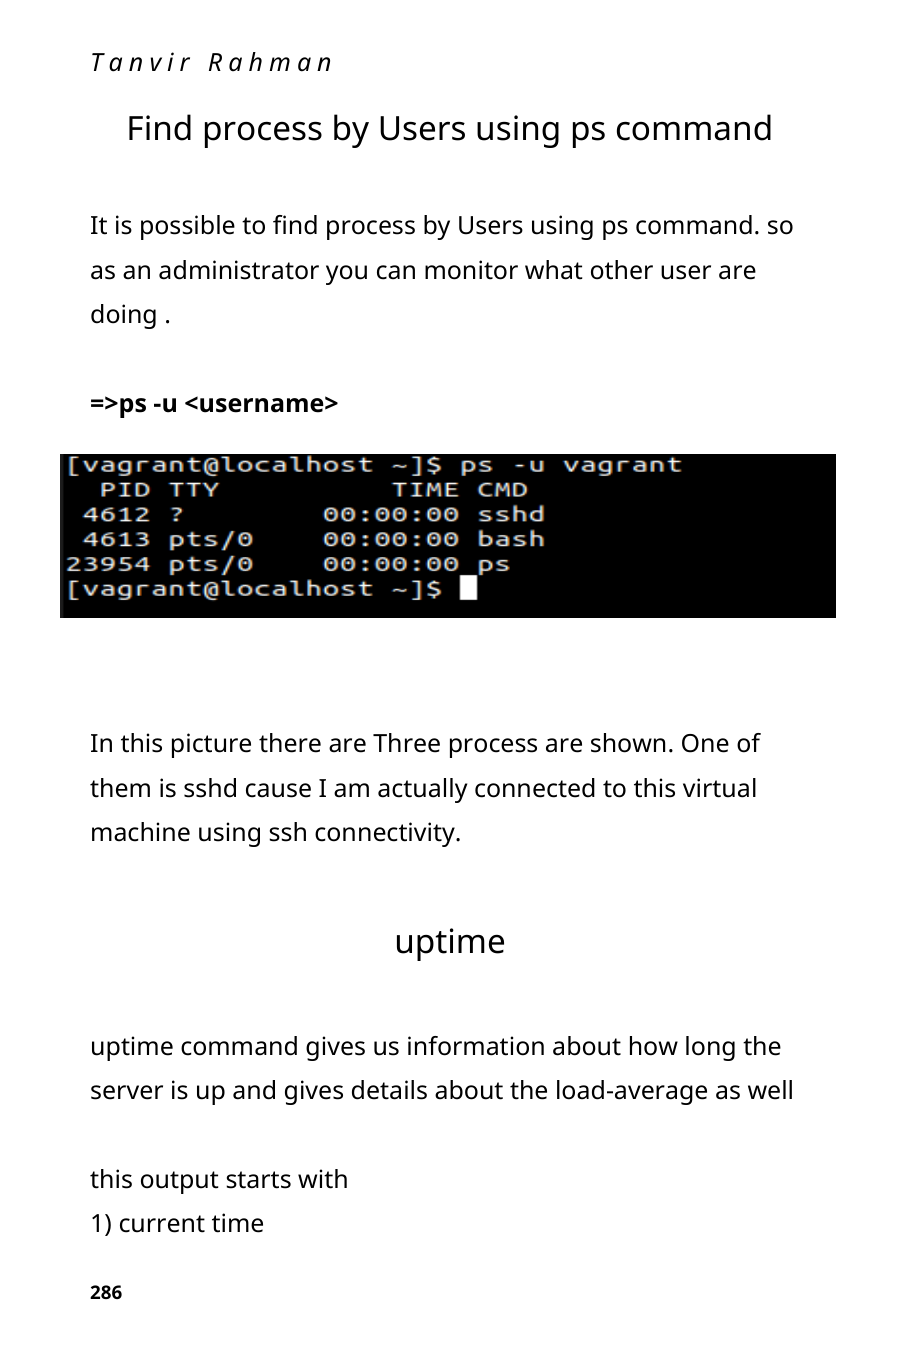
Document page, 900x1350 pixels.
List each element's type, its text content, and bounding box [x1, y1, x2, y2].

text this output starts with [90, 1161, 810, 1195]
text =>ps -u <username> [90, 385, 810, 419]
text 1) current time [90, 1206, 810, 1239]
text uptime [90, 918, 810, 963]
picture [60, 454, 836, 618]
text In this picture there are Three process are shown. One of them is sshd cause I am actually connected to this virtual machine using ssh connectivity. [90, 726, 810, 849]
text uptime command gives us information about how long the server is up and gives details about the load-average as well [90, 1028, 810, 1107]
text It is possible to find process by Users using ps command. so as an administrator you can monitor what other user are doing . [90, 208, 810, 331]
text Find process by Users using ps command [90, 105, 810, 150]
